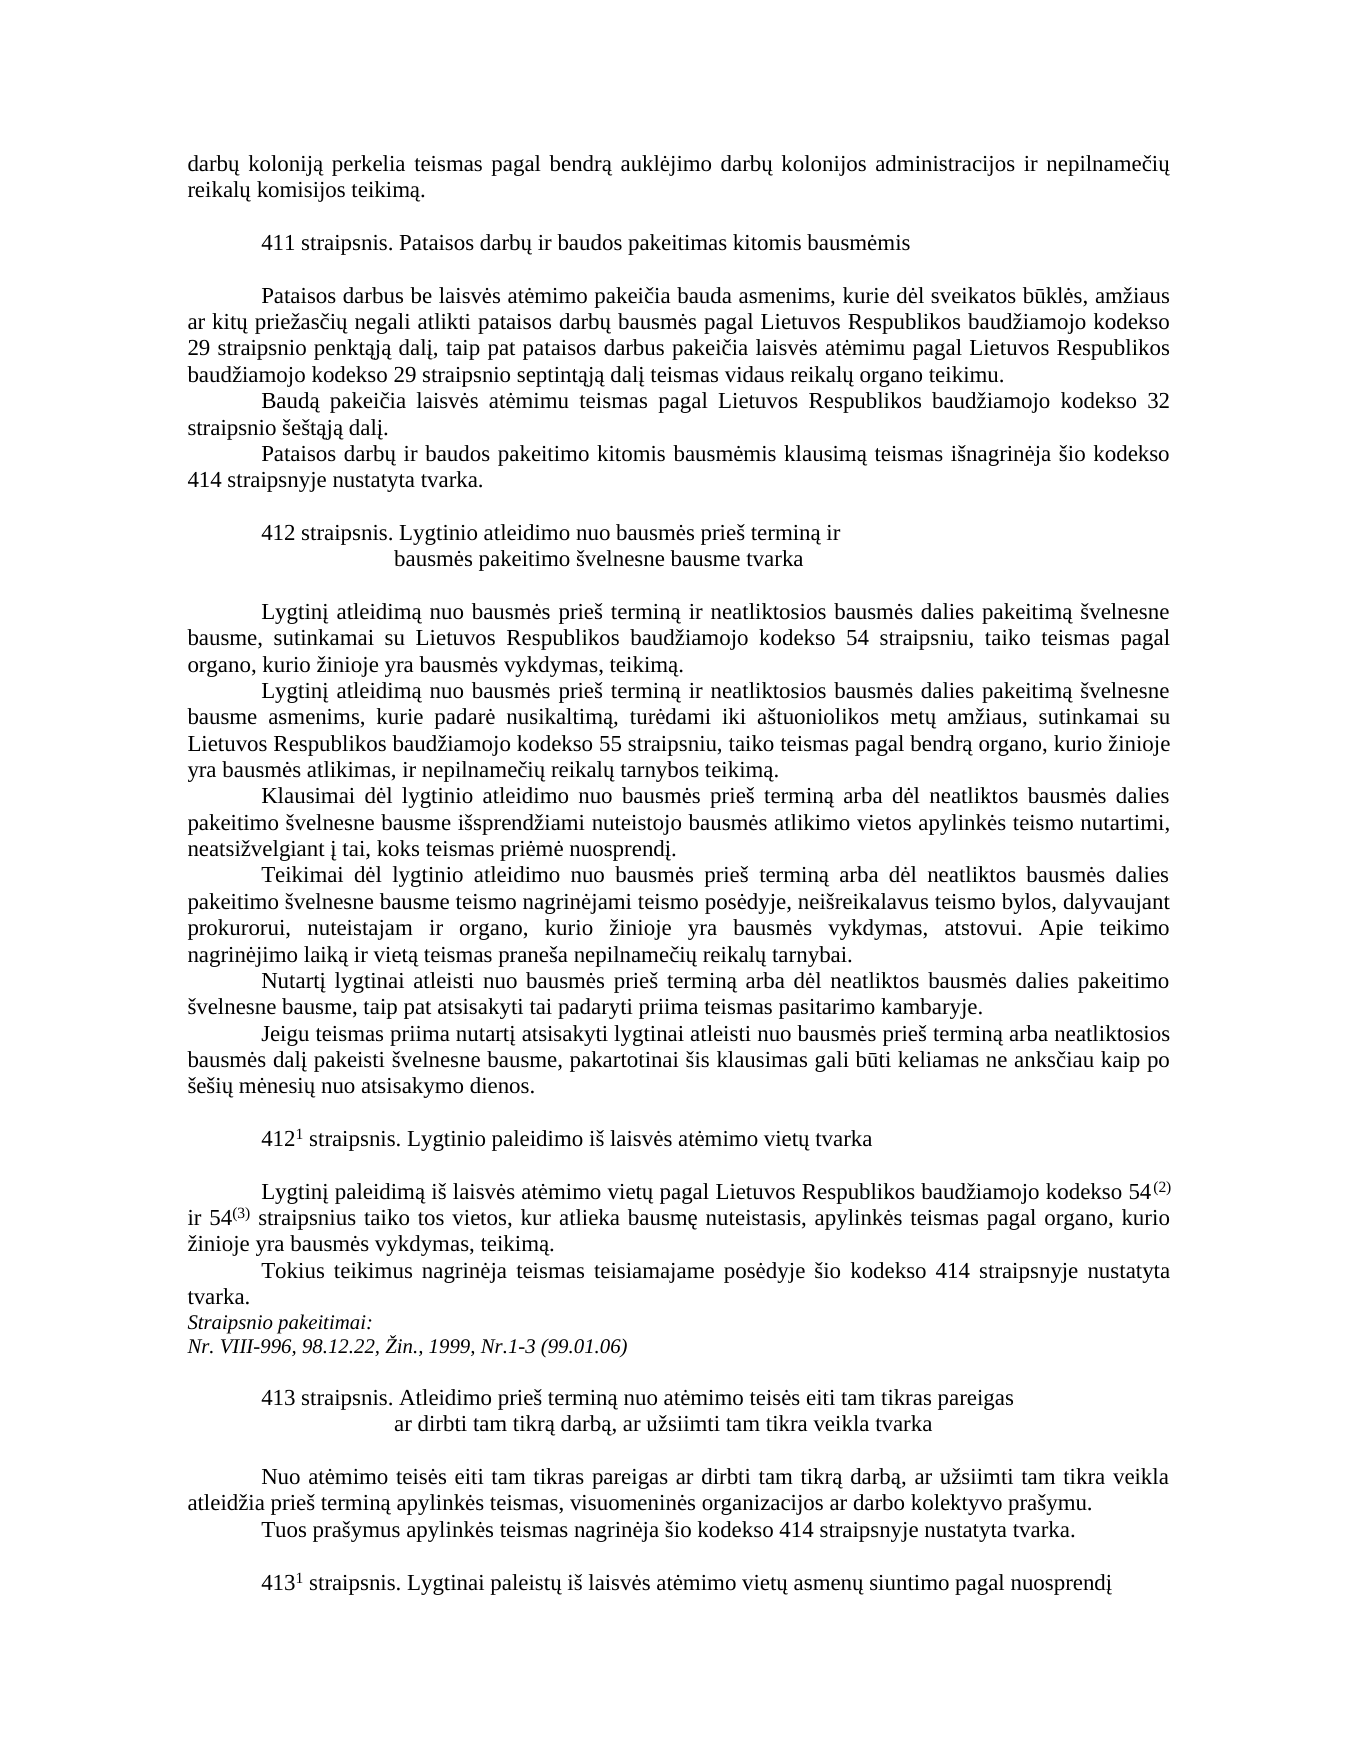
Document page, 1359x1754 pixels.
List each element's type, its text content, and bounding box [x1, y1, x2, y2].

text Tokius teikimus nagrinėja teismas teisiamajame posėdyje šio kodekso 414 straipsnyje nustatyta tvarka. [187, 1257, 1171, 1309]
text Lygtinį atleidimą nuo bausmės prieš terminą ir neatliktosios bausmės dalies pakeitimą švelnesne bausme, sutinkamai su Lietuvos Respublikos baudžiamojo kodekso 54 straipsniu, taiko teismas pagal organo, kurio žinioje yra bausmės vykdymas, teikimą. [187, 598, 1171, 677]
text Tuos prašymus apylinkės teismas nagrinėja šio kodekso 414 straipsnyje nustatyta tvarka. [187, 1516, 1171, 1542]
text Lygtinį atleidimą nuo bausmės prieš terminą ir neatliktosios bausmės dalies pakeitimą švelnesne bausme asmenims, kurie padarė nusikaltimą, turėdami iki aštuoniolikos metų amžiaus, sutinkamai su Lietuvos Respublikos baudžiamojo kodekso 55 straipsniu, taiko teismas pagal bendrą organo, kurio žinioje yra bausmės atlikimas, ir nepilnamečių reikalų tarnybos teikimą. [187, 677, 1171, 782]
text bausmės pakeitimo švelnesne bausme tvarka [336, 545, 1171, 572]
text 4121 straipsnis. Lygtinio paleidimo iš laisvės atėmimo vietų tvarka [187, 1125, 1171, 1151]
text 4131 straipsnis. Lygtinai paleistų iš laisvės atėmimo vietų asmenų siuntimo pagal nuosprendį [187, 1568, 1171, 1595]
text darbų koloniją perkelia teismas pagal bendrą auklėjimo darbų kolonijos administracijos ir nepilnamečių reikalų komisijos teikimą. [187, 150, 1171, 203]
text Nutartį lygtinai atleisti nuo bausmės prieš terminą arba dėl neatliktos bausmės dalies pakeitimo švelnesne bausme, taip pat atsisakyti tai padaryti priima teismas pasitarimo kambaryje. [187, 967, 1171, 1020]
text Lygtinį paleidimą iš laisvės atėmimo vietų pagal Lietuvos Respublikos baudžiamojo kodekso 54(2) ir 54(3) straipsnius taiko tos vietos, kur atlieka bausmę nuteistasis, apylinkės teismas pagal organo, kurio žinioje yra bausmės vykdymas, teikimą. [187, 1178, 1171, 1257]
text Jeigu teismas priima nutartį atsisakyti lygtinai atleisti nuo bausmės prieš terminą arba neatliktosios bausmės dalį pakeisti švelnesne bausme, pakartotinai šis klausimas gali būti keliamas ne anksčiau kaip po šešių mėnesių nuo atsisakymo dienos. [187, 1020, 1171, 1099]
text Teikimai dėl lygtinio atleidimo nuo bausmės prieš terminą arba dėl neatliktos bausmės dalies pakeitimo švelnesne bausme teismo nagrinėjami teismo posėdyje, neišreikalavus teismo bylos, dalyvaujant prokurorui, nuteistajam ir organo, kurio žinioje yra bausmės vykdymas, atstovui. Apie teikimo nagrinėjimo laiką ir vietą teismas praneša nepilnamečių reikalų tarnybai. [187, 862, 1171, 967]
text 413 straipsnis. Atleidimo prieš terminą nuo atėmimo teisės eiti tam tikras pareigas [187, 1384, 1171, 1410]
text ar dirbti tam tikrą darbą, ar užsiimti tam tikra veikla tvarka [187, 1410, 1171, 1437]
text Nuo atėmimo teisės eiti tam tikras pareigas ar dirbti tam tikrą darbą, ar užsiimti tam tikra veikla atleidžia prieš terminą apylinkės teismas, visuomeninės organizacijos ar darbo kolektyvo prašymu. [187, 1463, 1171, 1516]
text Pataisos darbus be laisvės atėmimo pakeičia bauda asmenims, kurie dėl sveikatos būklės, amžiaus ar kitų priežasčių negali atlikti pataisos darbų bausmės pagal Lietuvos Respublikos baudžiamojo kodekso 29 straipsnio penktąją dalį, taip pat pataisos darbus pakeičia laisvės atėmimu pagal Lietuvos Respublikos baudžiamojo kodekso 29 straipsnio septintąją dalį teismas vidaus reikalų organo teikimu. [187, 282, 1171, 387]
text Nr. VIII-996, 98.12.22, Žin., 1999, Nr.1-3 (99.01.06) [187, 1334, 1171, 1358]
text 412 straipsnis. Lygtinio atleidimo nuo bausmės prieš terminą ir [261, 519, 1171, 545]
text Straipsnio pakeitimai: [187, 1309, 1171, 1334]
text Baudą pakeičia laisvės atėmimu teismas pagal Lietuvos Respublikos baudžiamojo kodekso 32 straipsnio šeštąją dalį. [187, 387, 1171, 440]
text Pataisos darbų ir baudos pakeitimo kitomis bausmėmis klausimą teismas išnagrinėja šio kodekso 414 straipsnyje nustatyta tvarka. [187, 440, 1171, 493]
text 411 straipsnis. Pataisos darbų ir baudos pakeitimas kitomis bausmėmis [187, 229, 1171, 255]
text Klausimai dėl lygtinio atleidimo nuo bausmės prieš terminą arba dėl neatliktos bausmės dalies pakeitimo švelnesne bausme išsprendžiami nuteistojo bausmės atlikimo vietos apylinkės teismo nutartimi, neatsižvelgiant į tai, koks teismas priėmė nuosprendį. [187, 782, 1171, 862]
